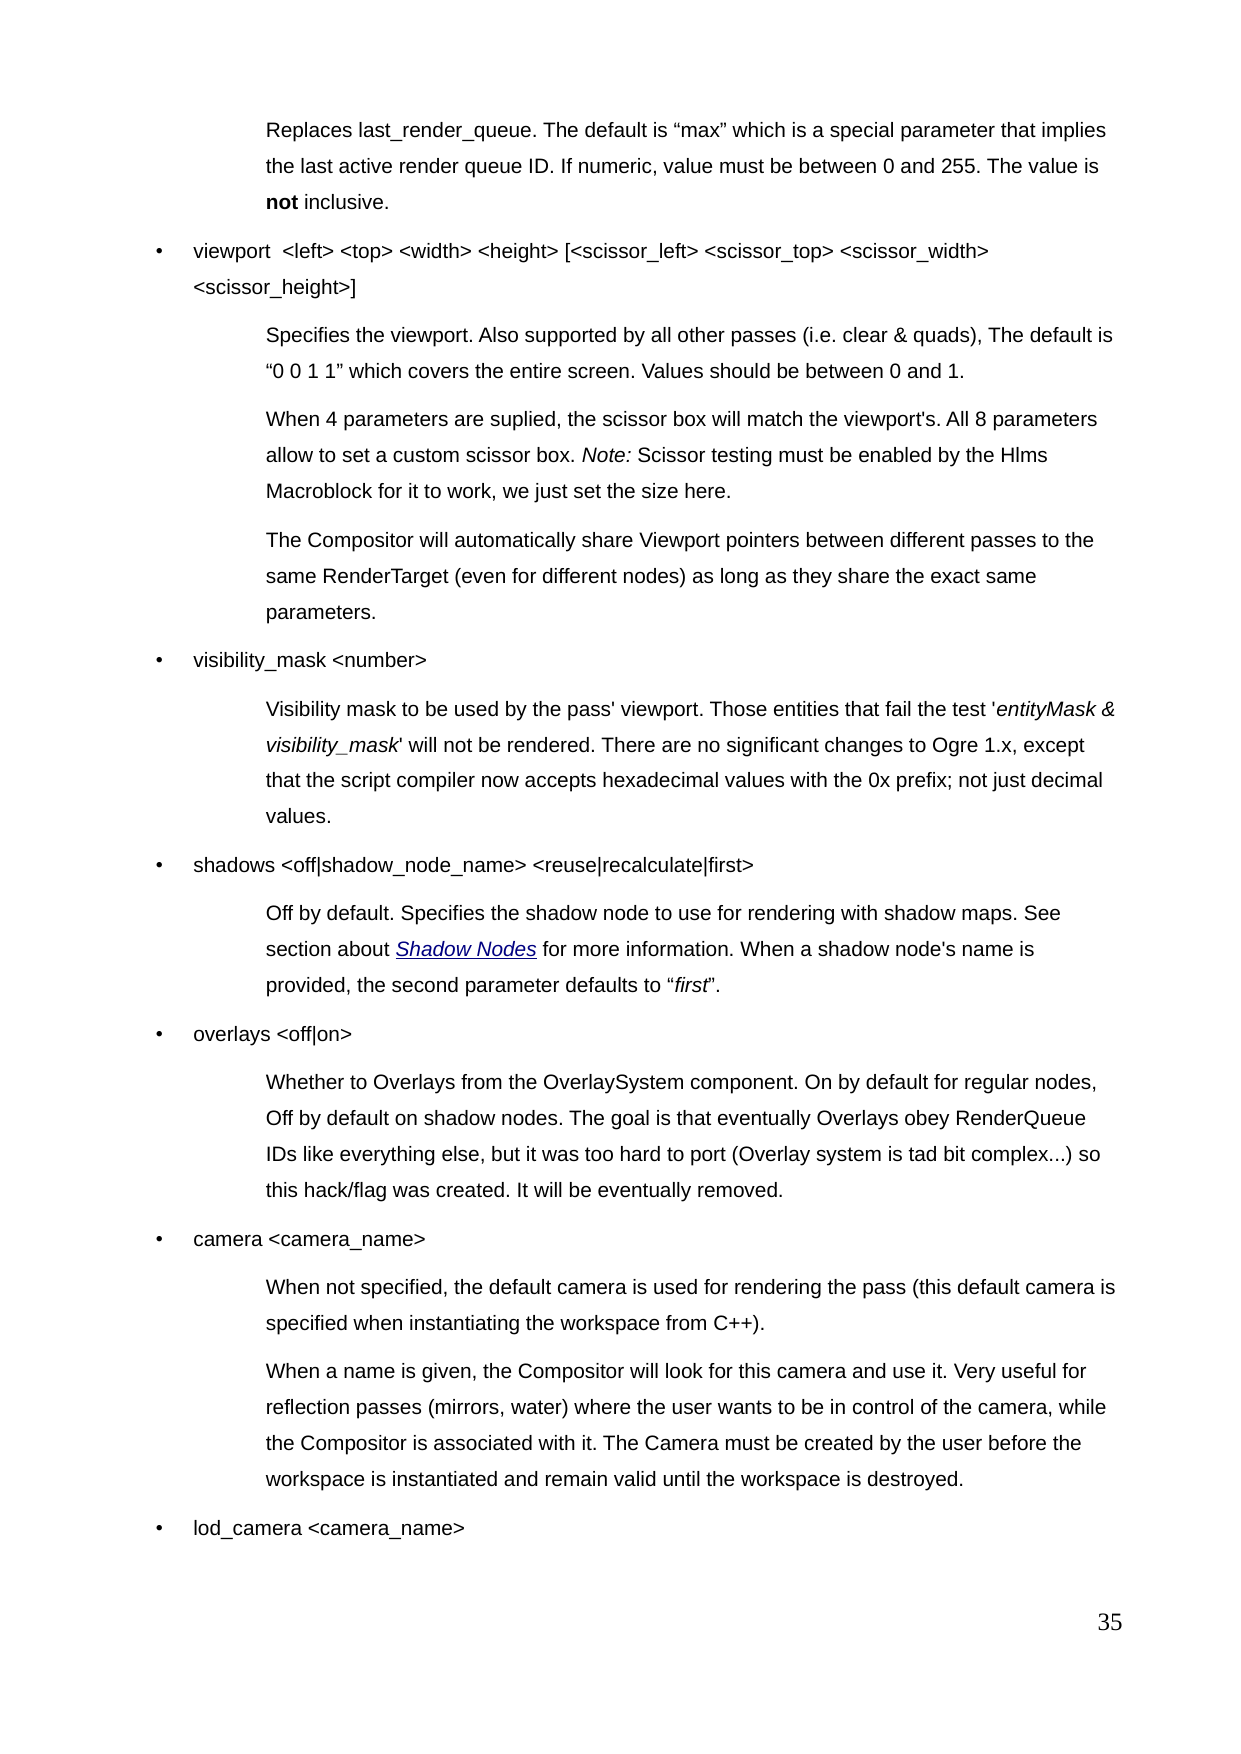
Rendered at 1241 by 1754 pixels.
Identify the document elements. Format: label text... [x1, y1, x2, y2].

text Off by default. Specifies the shadow node to use for rendering with shadow maps. See section about Shadow Nodes for more information. When a shadow node's name is provided, the second parameter defaults to “first”. [266, 901, 1122, 997]
text The Compositor will automatically share Viewport pointers between different passes to the same RenderTarget (even for different nodes) as long as they share the exact same parameters. [266, 528, 1122, 623]
text When a name is given, the Compositor will look for this camera and use it. Very useful for reflection passes (mirrors, water) where the user wants to be in control of the camera, while the Compositor is associated with it. The Camera must be created by the user before the workspace is instantiated and remain valid until the workspace is destroyed. [266, 1359, 1122, 1491]
list shadows <off|shadow_node_name> <reuse|recalculate|first> [156, 853, 1122, 877]
list lod_camera <camera_name> [156, 1516, 1122, 1539]
text When 4 parameters are suplied, the scissor box will match the viewport's. All 8 parameters allow to set a custom scissor box. Note: Scissor testing must be enabled by the Hlms Macroblock for it to work, we just set the size here. [266, 407, 1122, 503]
list visibility_mask <number> [156, 648, 1122, 672]
text Replaces last_render_queue. The default is “max” which is a special parameter that implies the last active render queue ID. If numeric, value must be between 0 and 255. The value is not inclusive. [266, 118, 1122, 214]
list overlays <off|on> [156, 1022, 1122, 1046]
list viewport <left> <top> <width> <height> [<scissor_left> <scissor_top> <scissor_width> <scissor_height>] [156, 238, 1122, 298]
text Specifies the viewport. Also supported by all other passes (i.e. clear & quads), The default is “0 0 1 1” which covers the entire screen. Values should be between 0 and 1. [266, 323, 1122, 383]
text Whether to Overlays from the OverlaySystem component. On by default for regular nodes, Off by default on shadow nodes. The goal is that eventually Overlays obey RenderQueue IDs like everything else, but it was too hard to port (Overlay system is tad bit complex...) so this hack/flag was created. It will be eventually removed. [266, 1070, 1122, 1202]
text When not specified, the default camera is used for rendering the pass (this default camera is specified when instantiating the workspace from C++). [266, 1275, 1122, 1335]
list camera <camera_name> [156, 1226, 1122, 1250]
text Visibility mask to be used by the pass' viewport. Those entities that fail the test 'entityMask & visibility_mask' will not be rendered. There are no significant changes to Ogre 1.x, except that the script compiler now accepts hexadecimal values with the 0x prefix; not just decimal values. [266, 696, 1122, 828]
